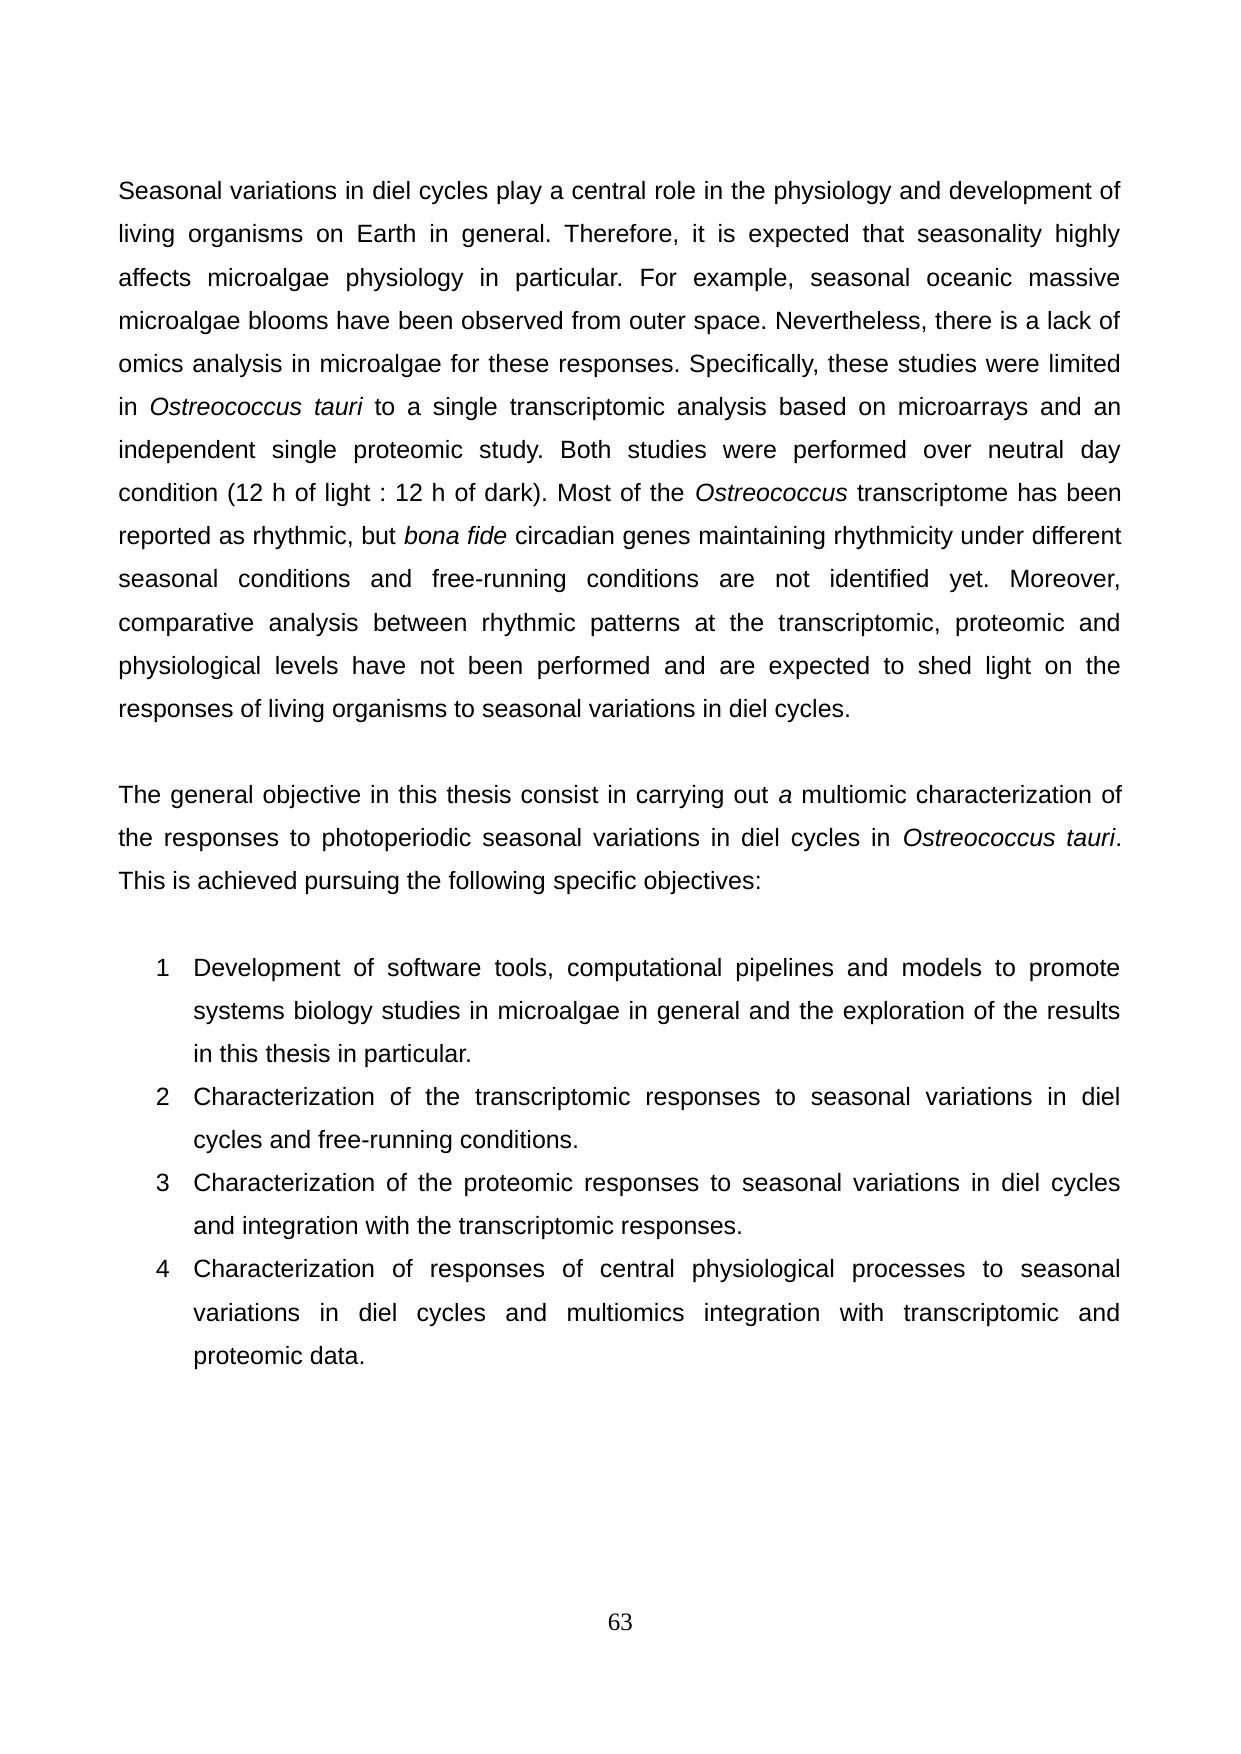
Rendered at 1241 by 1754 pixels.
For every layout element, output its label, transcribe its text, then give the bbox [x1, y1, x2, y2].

list Characterization of responses of central physiological processes to seasonal variations in diel cycles and multiomics integration with transcriptomic and proteomic data. [156, 1254, 1122, 1369]
list Development of software tools, computational pipelines and models to promote systems biology studies in microalgae in general and the exploration of the results in this thesis in particular. [156, 953, 1122, 1068]
list Characterization of the proteomic responses to seasonal variations in diel cycles and integration with the transcriptomic responses. [156, 1168, 1122, 1240]
text The general objective in this thesis consist in carrying out a multiomic characterization of the responses to photoperiodic seasonal variations in diel cycles in Ostreococcus tauri. This is achieved pursuing the following specific objectives: [118, 780, 1122, 938]
text Seasonal variations in diel cycles play a central role in the physiology and development of living organisms on Earth in general. Therefore, it is expected that seasonality highly affects microalgae physiology in particular. For example, seasonal oceanic massive microalgae blooms have been observed from outer space. Nevertheless, there is a lack of omics analysis in microalgae for these responses. Specifically, these studies were limited in Ostreococcus tauri to a single transcriptomic analysis based on microarrays and an independent single proteomic study. Both studies were performed over neutral day condition (12 h of light : 12 h of dark). Most of the Ostreococcus transcriptome has been reported as rhythmic, but bona fide circadian genes maintaining rhythmicity under different seasonal conditions and free-running conditions are not identified yet. Moreover, comparative analysis between rhythmic patterns at the transcriptomic, proteomic and physiological levels have not been performed and are expected to shed light on the responses of living organisms to seasonal variations in diel cycles. [118, 176, 1122, 723]
list Characterization of the transcriptomic responses to seasonal variations in diel cycles and free-running conditions. [156, 1082, 1122, 1154]
